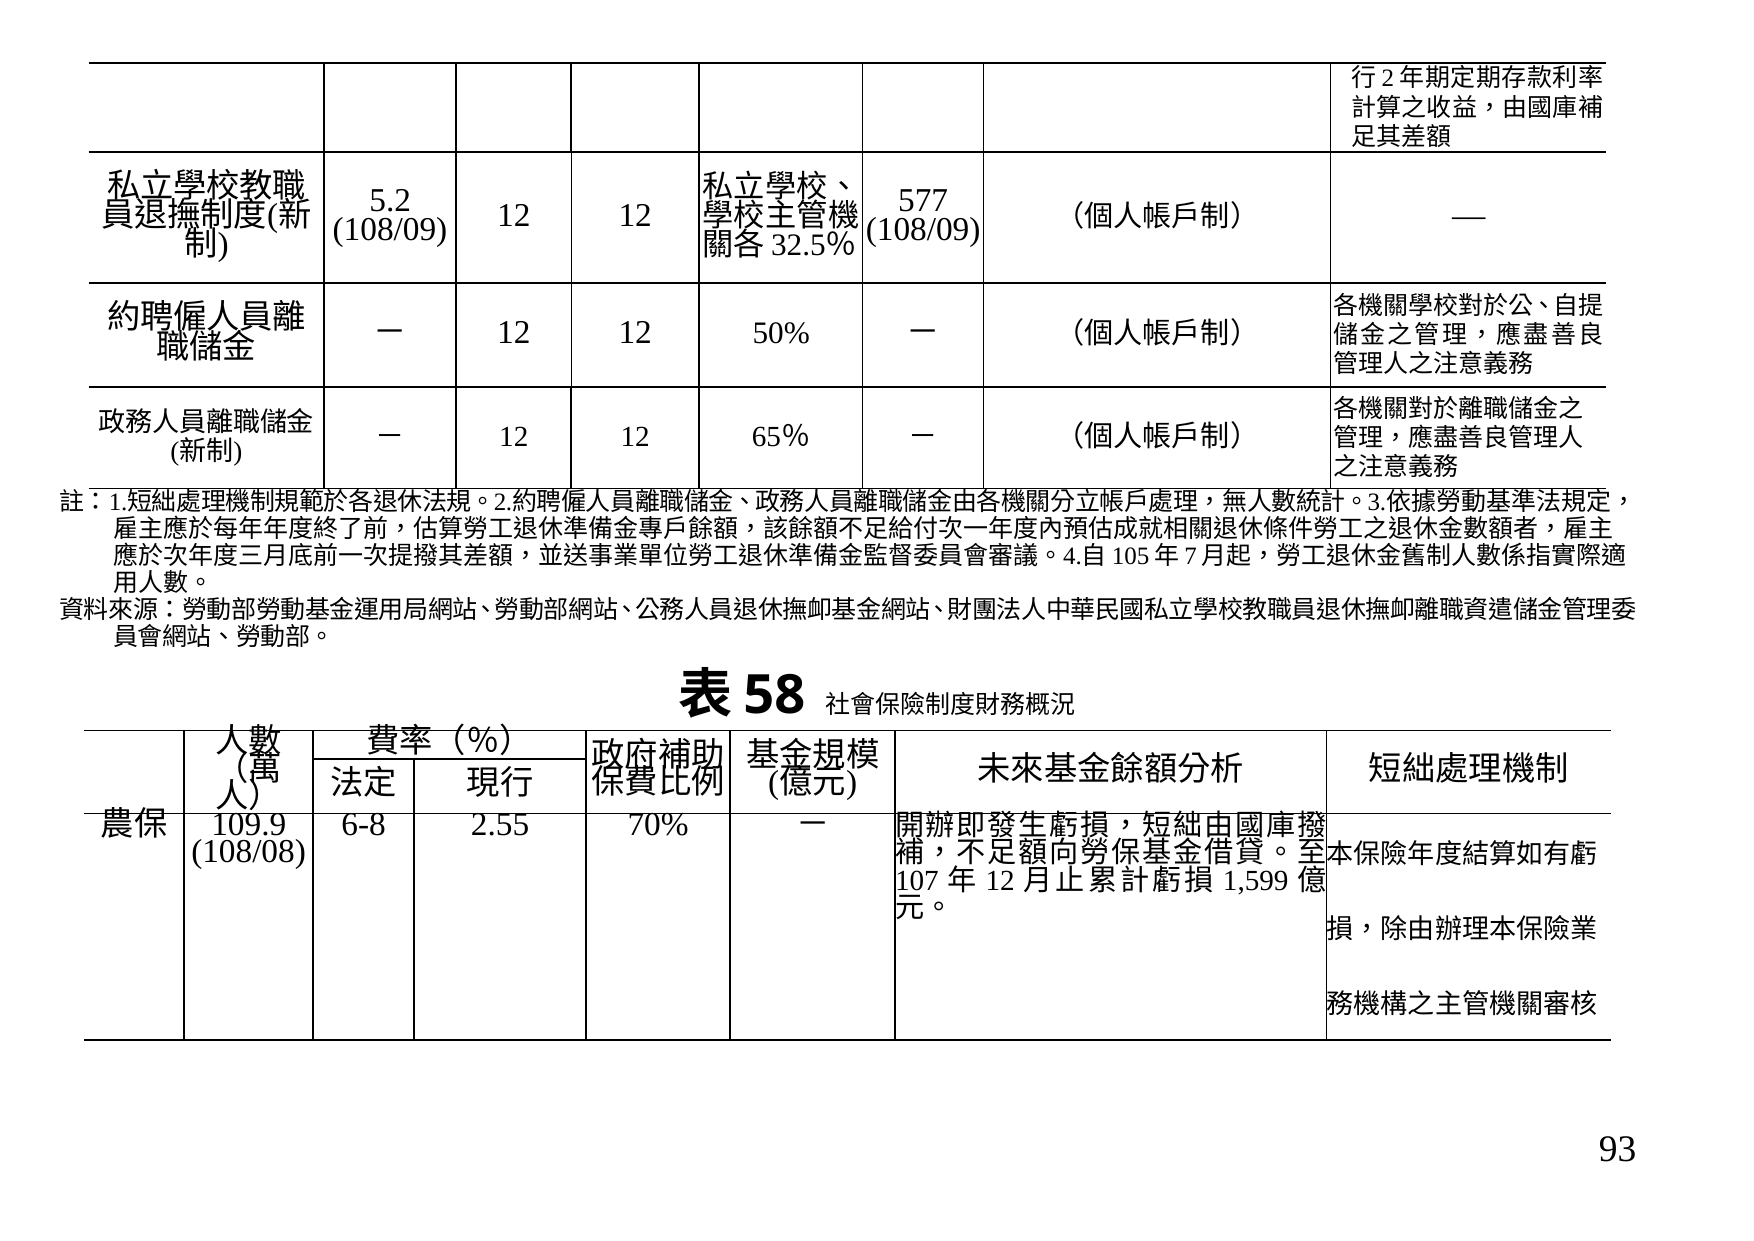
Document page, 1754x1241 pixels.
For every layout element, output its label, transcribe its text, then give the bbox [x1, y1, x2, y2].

table_cell 各機關學校對於公、自提儲金之管理，應盡善良管理人之注意義務 [1331, 284, 1606, 386]
table_cell 法定 [314, 760, 413, 812]
table_header [84, 731, 183, 812]
table_cell 12 [457, 153, 571, 282]
table_cell 5.2 (108/09) [325, 153, 455, 282]
table_cell 農保 [84, 814, 183, 1039]
table_cell 12 [457, 388, 570, 487]
table_cell － [731, 814, 894, 1039]
table_header 人數 （萬人） [185, 731, 312, 812]
table_cell 各機關對於離職儲金之管理，應盡善良管理人之注意義務 [1331, 388, 1606, 487]
table_cell [984, 64, 1330, 151]
table_cell 577 (108/09) [863, 153, 983, 282]
table_cell [572, 64, 698, 151]
text 註：1.短絀處理機制規範於各退休法規。2.約聘僱人員離職儲金、政務人員離職儲金由各機關分立帳戶處理，無人數統計。3.依據勞動基準法規定，雇主應於每年年度終了前，估算勞工退休準備金專戶餘額，該餘額不足給付次一年度內預估成就相關退休條件勞工之退休金數額者，雇主應於次年度三月底前一次提撥其差額，並送事業單位勞工退休準備金監督委員會審議。4.自105年7月起，勞工退休金舊制人數係指實際適用人數。 [59, 488, 1636, 597]
table_cell 109.9 (108/08) [185, 814, 312, 1039]
table_cell 行2年期定期存款利率計算之收益，由國庫補足其差額 [1331, 64, 1606, 151]
table_cell 2.55 [415, 814, 585, 1039]
table_cell [89, 64, 323, 151]
table_cell 6-8 [314, 814, 413, 1039]
table_cell 12 [572, 153, 698, 282]
table_cell 12 [457, 284, 571, 386]
table_cell 約聘僱人員離職儲金 [89, 284, 323, 386]
table_cell 政務人員離職儲金 (新制) [89, 388, 323, 487]
table_cell [863, 64, 983, 151]
table_cell － [863, 284, 983, 386]
table_cell 私立學校、學校主管機關各32.5％ [700, 153, 862, 282]
table_cell 私立學校教職員退撫制度(新制) [89, 153, 323, 282]
table_cell （個人帳戶制） [984, 153, 1330, 282]
table_cell 65％ [700, 388, 862, 487]
table_cell — [1331, 153, 1606, 282]
text 表58 社會保險制度財務概況 [59, 651, 1636, 730]
table_cell （個人帳戶制） [984, 388, 1330, 487]
table_cell 開辦即發生虧損，短絀由國庫撥補，不足額向勞保基金借貸。至107年12月止累計虧損1,599億元。 [896, 814, 1326, 1039]
table_cell 現行 [415, 760, 585, 812]
table_header 政府補助 保費比例 [587, 731, 729, 812]
table_cell － [325, 388, 455, 487]
text 資料來源：勞動部勞動基金運用局網站、勞動部網站、公務人員退休撫卹基金網站、財團法人中華民國私立學校教職員退休撫卹離職資遣儲金管理委員會網站、勞動部。 [59, 597, 1636, 651]
table_header 費率（％） [314, 731, 585, 758]
table_header 短絀處理機制 [1327, 731, 1611, 812]
table_cell 70% [587, 814, 729, 1039]
table_cell － [325, 284, 455, 386]
table_cell － [863, 388, 983, 487]
table_cell 本保險年度結算如有虧損，除由辦理本保險業務機構之主管機關審核 [1327, 814, 1611, 1039]
table_cell [325, 64, 455, 151]
table_header 未來基金餘額分析 [896, 731, 1326, 812]
table_cell 50% [700, 284, 862, 386]
table_cell [457, 64, 570, 151]
table_header 基金規模 (億元) [731, 731, 894, 812]
table_cell 12 [572, 284, 698, 386]
table_cell （個人帳戶制） [984, 284, 1330, 386]
table_cell [700, 64, 862, 151]
table_cell 12 [572, 388, 698, 487]
